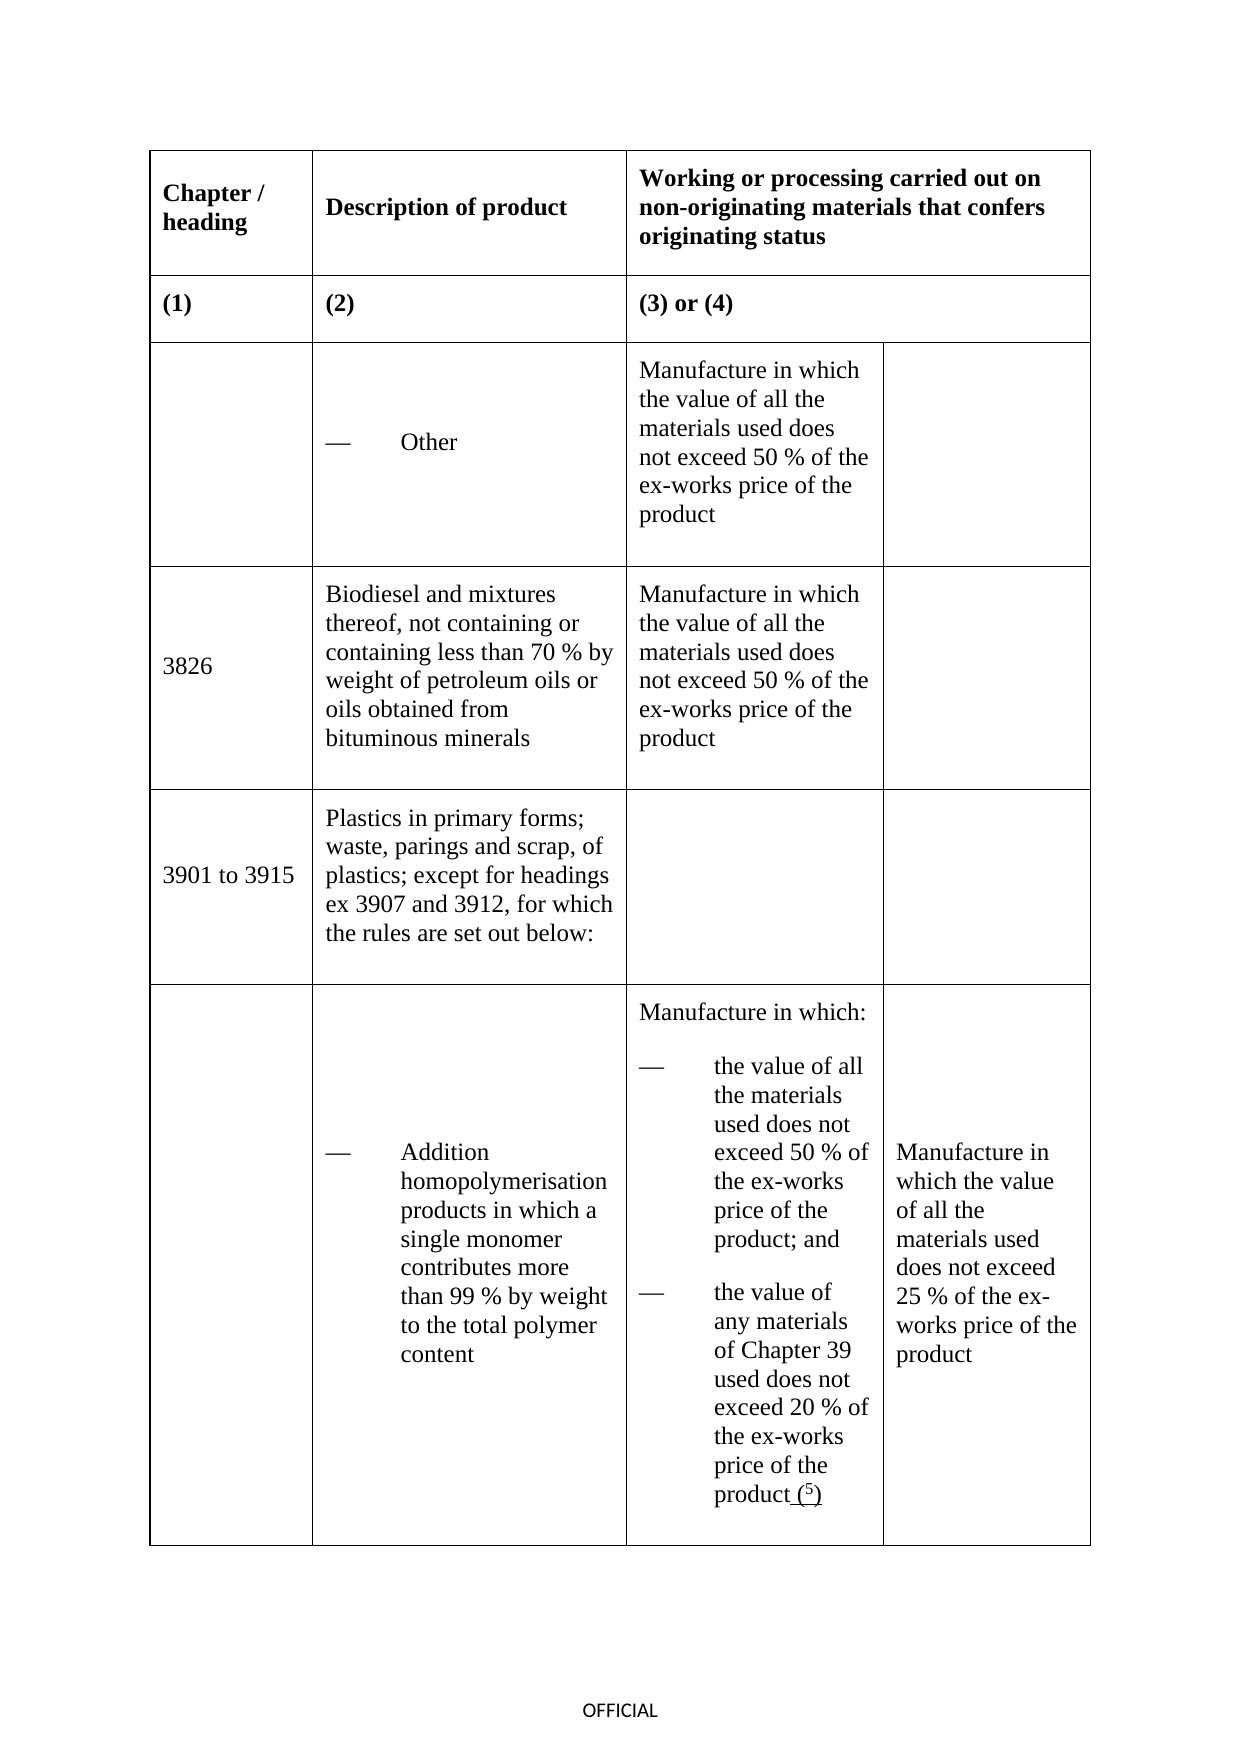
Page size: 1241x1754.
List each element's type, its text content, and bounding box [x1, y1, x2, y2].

table_cell (3) or (4) [627, 276, 1090, 342]
table_cell [151, 985, 312, 1545]
table_cell Manufacture in which: — the value of all the materials used does not exceed 50 % of the ex‐works price of the product; and — the value of any materials of Chapter 39 used does not exceed 20 % of the ex‐works price of the product (5) [627, 985, 883, 1545]
table_header Working or processing carried out on non‐originating materials that confers originating status [627, 151, 1090, 275]
table_cell [151, 343, 312, 566]
table_cell Biodiesel and mixtures thereof, not containing or containing less than 70 % by weight of petroleum oils or oils obtained from bituminous minerals [313, 567, 626, 789]
table_cell — Other [313, 343, 626, 566]
table_cell Manufacture in which the value of all the materials used does not exceed 25 % of the ex‐works price of the product [884, 985, 1090, 1545]
table_header Chapter / heading [151, 151, 312, 275]
table_cell [884, 343, 1090, 566]
table_cell [627, 790, 883, 984]
table_cell (1) [151, 276, 312, 342]
table_cell 3826 [151, 567, 312, 789]
table_cell Manufacture in which the value of all the materials used does not exceed 50 % of the ex‐works price of the product [627, 567, 883, 789]
table_cell Manufacture in which the value of all the materials used does not exceed 50 % of the ex‐works price of the product [627, 343, 883, 566]
table_header Description of product [313, 151, 626, 275]
table_cell (2) [313, 276, 626, 342]
table_cell — Addition homopolymerisation products in which a single monomer contributes more than 99 % by weight to the total polymer content [313, 985, 626, 1545]
table_cell Plastics in primary forms; waste, parings and scrap, of plastics; except for headings ex 3907 and 3912, for which the rules are set out below: [313, 790, 626, 984]
table_cell [884, 567, 1090, 789]
table_cell [884, 790, 1090, 984]
table_cell 3901 to 3915 [151, 790, 312, 984]
